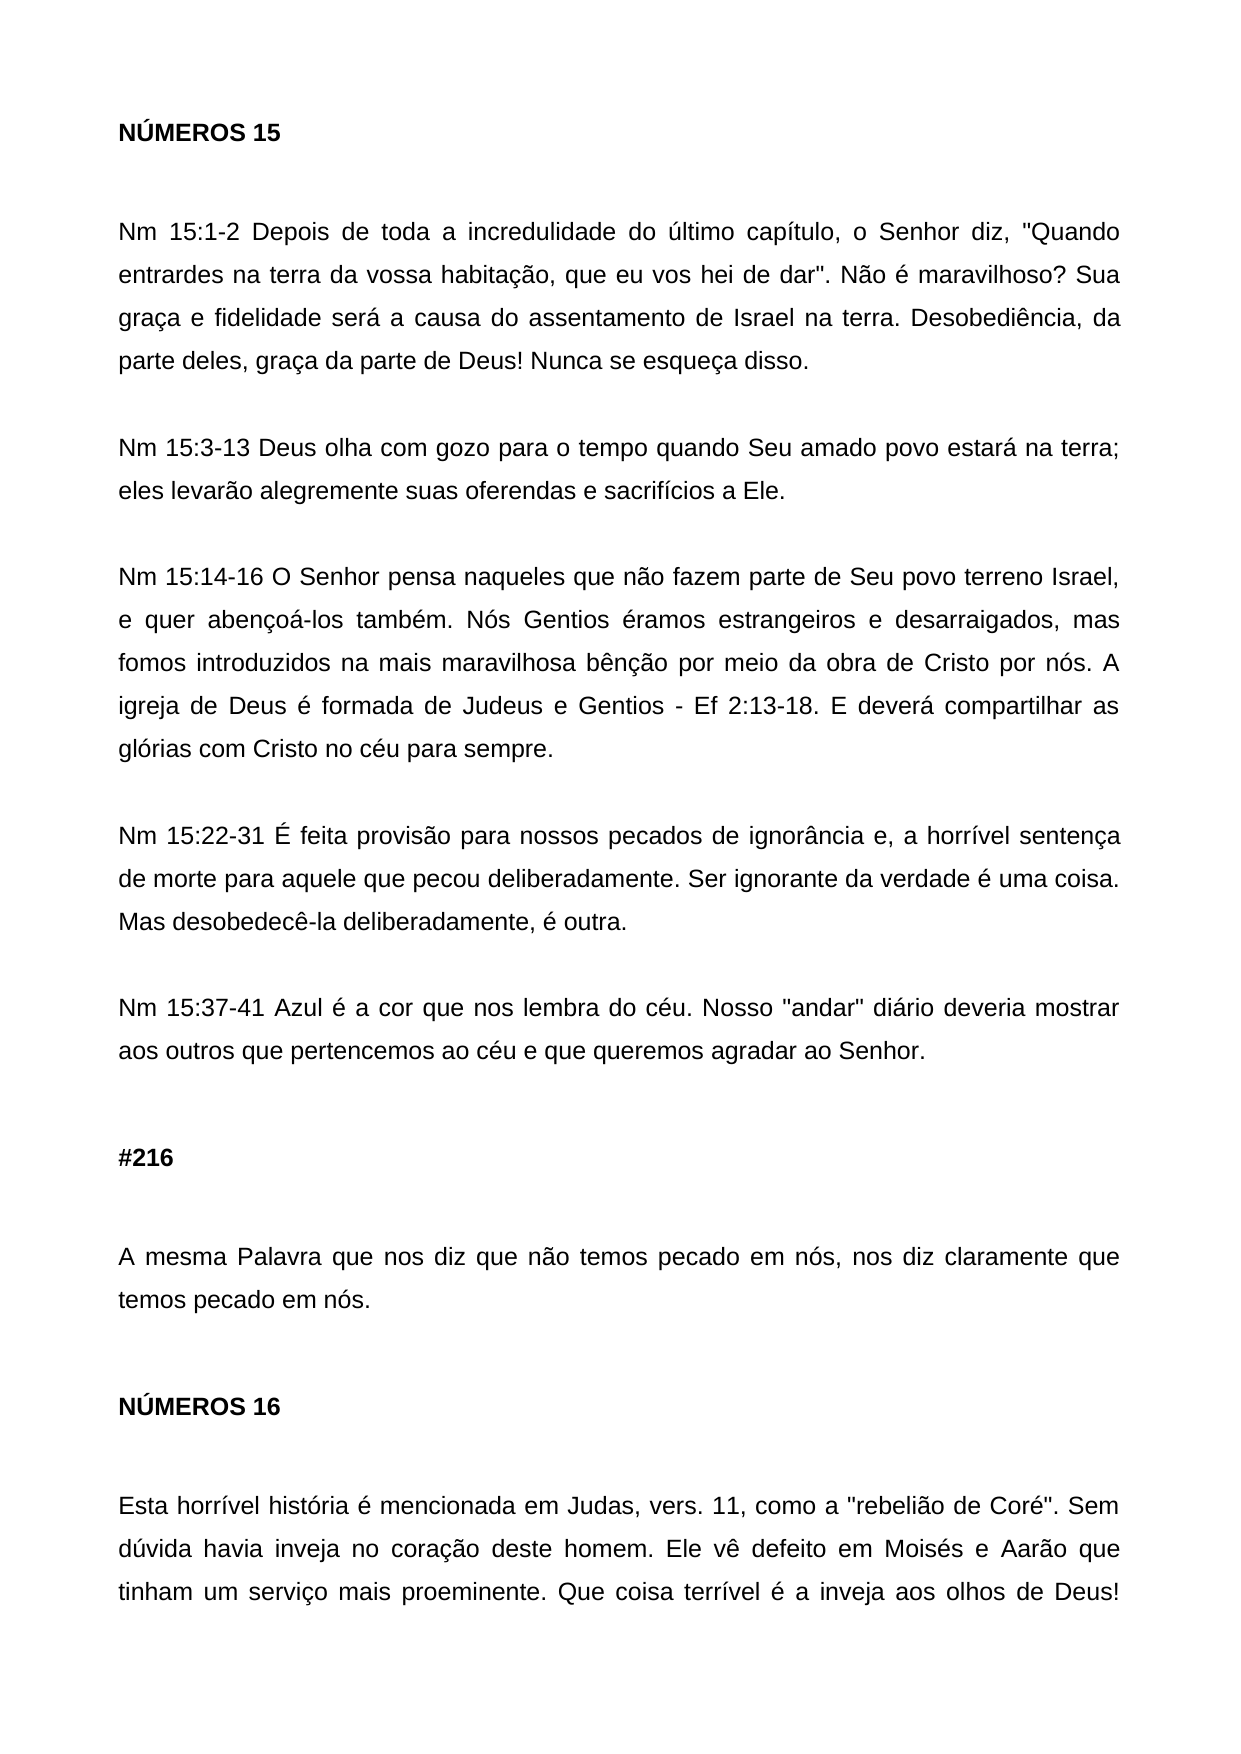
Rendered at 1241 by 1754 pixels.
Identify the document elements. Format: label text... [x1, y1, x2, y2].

text Nm 15:1-2 Depois de toda a incredulidade do último capítulo, o Senhor diz, "Quando entrardes na terra da vossa habitação, que eu vos hei de dar". Não é maravilhoso? Sua graça e fidelidade será a causa do assentamento de Israel na terra. Desobediência, da parte deles, graça da parte de Deus! Nunca se esqueça disso. [118, 217, 1122, 375]
text Nm 15:22-31 É feita provisão para nossos pecados de ignorância e, a horrível sentença de morte para aquele que pecou deliberadamente. Ser ignorante da verdade é uma coisa. Mas desobedecê-la deliberadamente, é outra. [118, 821, 1122, 936]
subtitle #216 [118, 1143, 1122, 1172]
subtitle NÚMEROS 15 [118, 118, 1122, 147]
text Nm 15:3-13 Deus olha com gozo para o tempo quando Seu amado povo estará na terra; eles levarão alegremente suas oferendas e sacrifícios a Ele. [118, 432, 1122, 504]
text Nm 15:37-41 Azul é a cor que nos lembra do céu. Nosso "andar" diário deveria mostrar aos outros que pertencemos ao céu e que queremos agradar ao Senhor. [118, 993, 1122, 1065]
text A mesma Palavra que nos diz que não temos pecado em nós, nos diz claramente que temos pecado em nós. [118, 1242, 1122, 1314]
text Esta horrível história é mencionada em Judas, vers. 11, como a "rebelião de Coré". Sem dúvida havia inveja no coração deste homem. Ele vê defeito em Moisés e Aarão que tinham um serviço mais proeminente. Que coisa terrível é a inveja aos olhos de Deus! [118, 1491, 1122, 1606]
text Nm 15:14-16 O Senhor pensa naqueles que não fazem parte de Seu povo terreno Israel, e quer abençoá-los também. Nós Gentios éramos estrangeiros e desarraigados, mas fomos introduzidos na mais maravilhosa bênção por meio da obra de Cristo por nós. A igreja de Deus é formada de Judeus e Gentios - Ef 2:13-18. E deverá compartilhar as glórias com Cristo no céu para sempre. [118, 562, 1122, 763]
subtitle NÚMEROS 16 [118, 1392, 1122, 1421]
